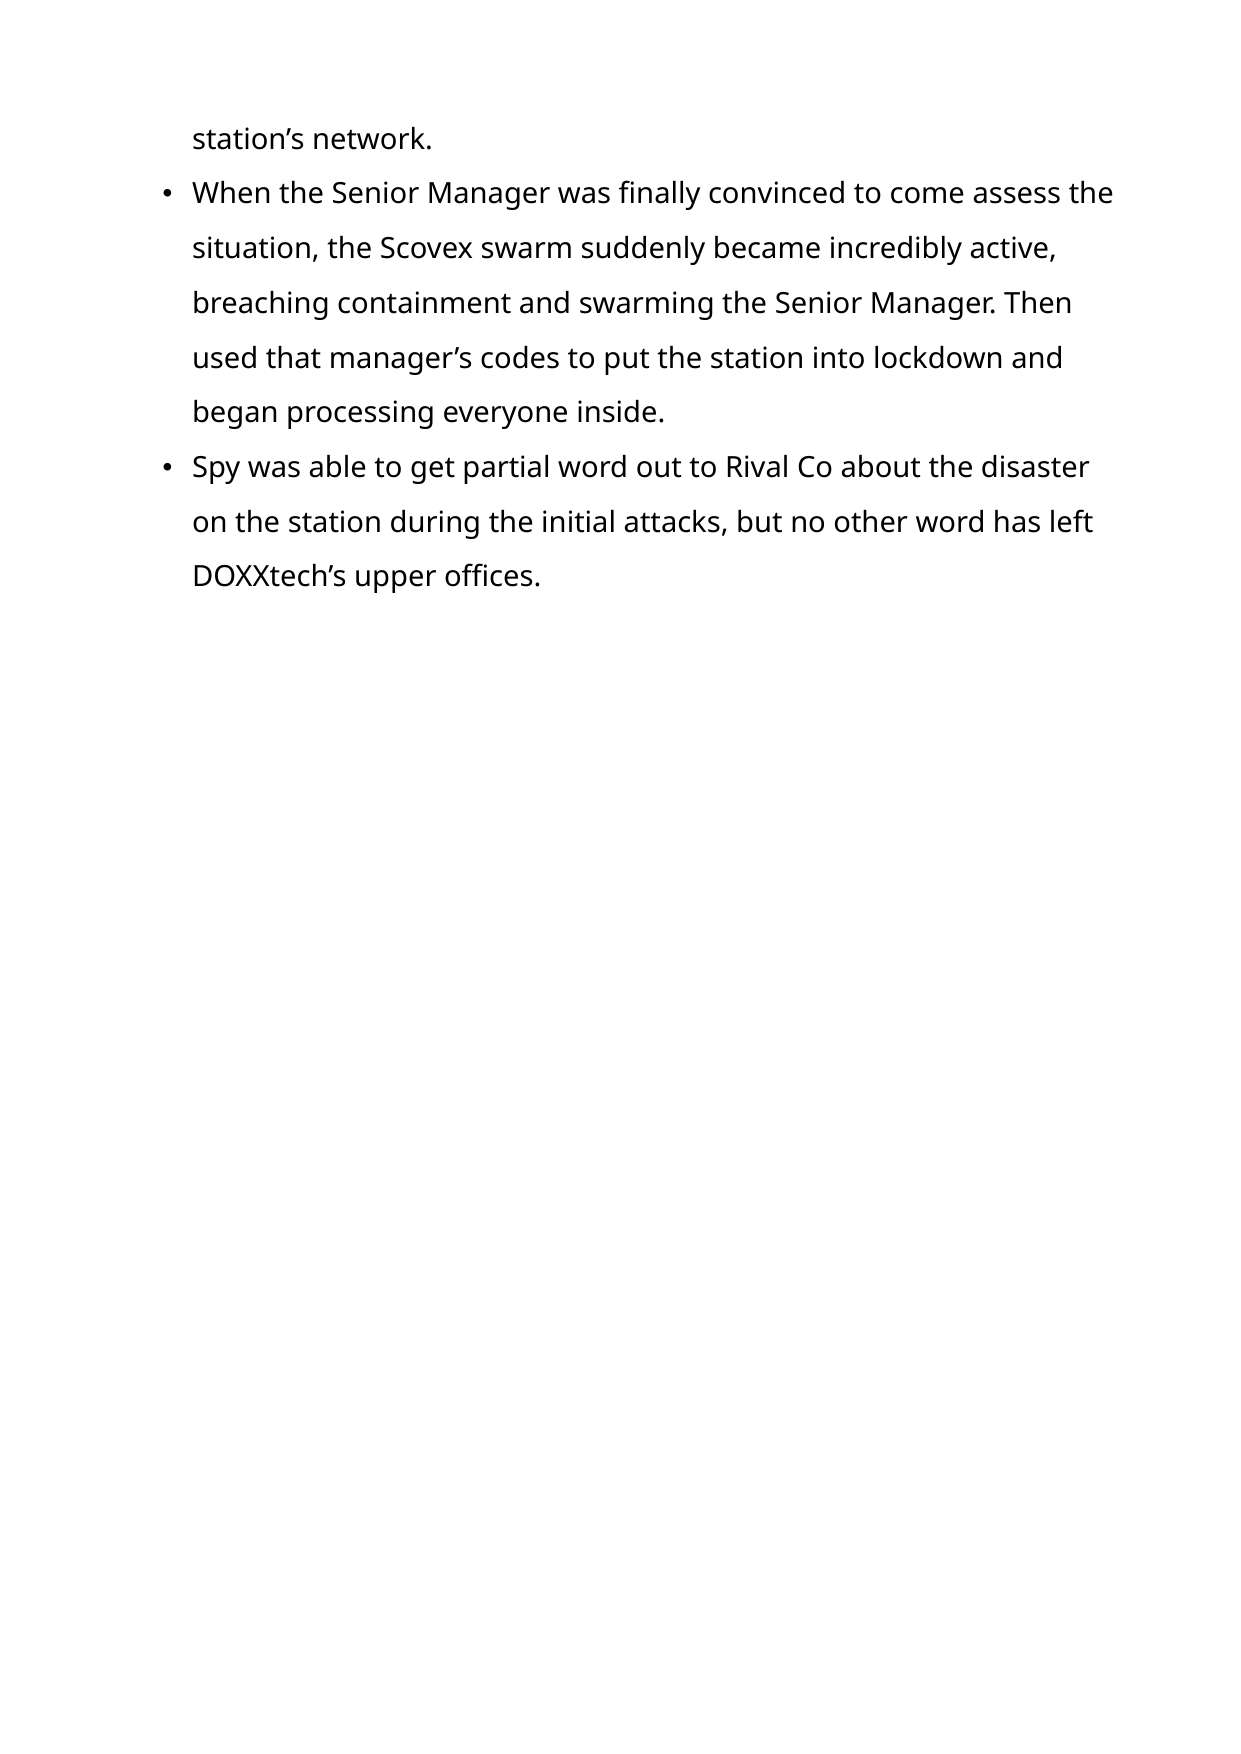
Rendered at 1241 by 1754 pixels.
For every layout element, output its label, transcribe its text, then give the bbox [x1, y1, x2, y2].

list station’s network. [162, 118, 1122, 158]
list Spy was able to get partial word out to Rival Co about the disaster on the station during the initial attacks, but no other word has left DOXXtech’s upper offices. [162, 446, 1122, 595]
list When the Senior Manager was finally convinced to come assess the situation, the Scovex swarm suddenly became incredibly active, breaching containment and swarming the Senior Manager. Then used that manager’s codes to put the station into lockdown and began processing everyone inside. [162, 173, 1122, 431]
